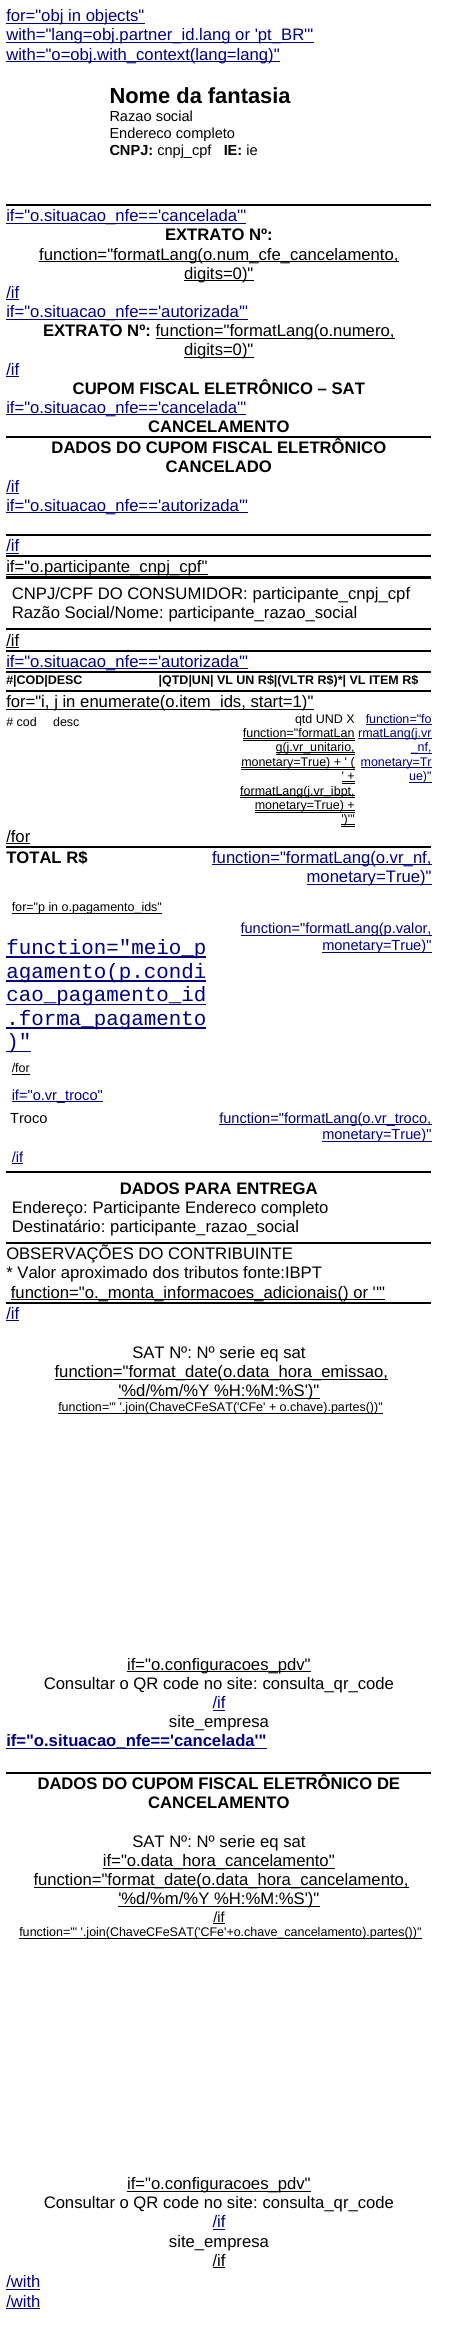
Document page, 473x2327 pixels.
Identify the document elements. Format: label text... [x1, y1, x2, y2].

table_cell TOTAL R$ [6, 848, 172, 894]
table_cell qtd UND X function="formatLang(j.vr_unitario, monetary=True) + ' ( ' + formatLang(j.vr_ibpt, monetary=True) + ')'" [238, 711, 354, 826]
table_header [6, 83, 106, 204]
table_cell if="o.participante_cnpj_cpf" [6, 557, 431, 576]
text with="lang=obj.partner_id.lang or 'pt_BR'" [6, 25, 454, 44]
text with="o=obj.with_context(lang=lang)" [6, 44, 454, 63]
table_cell /for [6, 826, 431, 846]
table_cell if="o.vr_troco" [6, 1081, 431, 1109]
text for="obj in objects" [6, 6, 454, 25]
table_cell DADOS PARA ENTREGA Endereço: Participante Endereco completo Destinatário: participante_razao_social [6, 1173, 431, 1242]
table_cell for="i, j in enumerate(o.item_ids, start=1)" [6, 692, 431, 711]
table_cell if="o.configuracoes_pdv" Consultar o QR code no site: consulta_qr_code /if site_empresa [6, 1940, 431, 2251]
table_cell /if [6, 1143, 431, 1171]
table_cell SAT Nº: Nº serie eq sat if="o.data_hora_cancelamento" function="format_date(o.data_hora_cancelamento, '%d/%m/%Y %H:%M:%S')" /if function="' '.join(ChaveCFeSAT('CFe'+o.chave_cancelamento).partes())" [6, 1813, 431, 1939]
table_cell Troco [6, 1109, 213, 1143]
table_cell /if [6, 1304, 431, 1323]
table_cell /if [6, 476, 431, 496]
table_cell [6, 515, 431, 534]
table_cell CNPJ/CPF DO CONSUMIDOR: participante_cnpj_cpf Razão Social/Nome: participante_razao_social [6, 579, 431, 628]
table_cell if="o.situacao_nfe=='cancelada'" [6, 1731, 431, 1753]
table_cell function="formatLang(j.vr_nf, monetary=True)" [354, 711, 431, 826]
table_cell function="formatLang(o.vr_troco, monetary=True)" [213, 1109, 431, 1143]
table_cell for="p in o.pagamento_ids" [6, 894, 431, 920]
table_cell if="o.situacao_nfe=='autorizada'" [6, 496, 431, 515]
table_cell # cod [6, 711, 53, 826]
table_cell /if [6, 2251, 431, 2272]
table_cell if="o.configuracoes_pdv" Consultar o QR code no site: consulta_qr_code /if site_empresa [6, 1415, 431, 1731]
table_cell EXTRATO Nº: function="formatLang(o.numero, digits=0)" [6, 321, 431, 359]
table_cell CUPOM FISCAL ELETRÔNICO – SAT [6, 379, 431, 398]
table_cell function="formatLang(p.valor, monetary=True)" [213, 920, 431, 1055]
table_cell desc [53, 711, 238, 826]
table_cell /if [6, 359, 431, 378]
text /with [6, 2272, 454, 2291]
table_cell /if [6, 536, 431, 555]
table_header Nome da fantasia Razao social Endereco completo CNPJ: cnpj_cpf IE: ie [106, 83, 431, 204]
table_cell DADOS DO CUPOM FISCAL ELETRÔNICO CANCELADO [6, 438, 431, 476]
table_cell [6, 1753, 431, 1772]
table_cell /if [6, 630, 431, 649]
table_cell if="o.situacao_nfe=='cancelada'" [6, 206, 431, 225]
table_cell function="meio_pagamento(p.condicao_pagamento_id.forma_pagamento)" [6, 920, 213, 1055]
table_cell SAT Nº: Nº serie eq sat function="format_date(o.data_hora_emissao, '%d/%m/%Y %H:%M:%S')" function="' '.join(ChaveCFeSAT('CFe' + o.chave).partes())" [6, 1324, 431, 1414]
table_cell DADOS DO CUPOM FISCAL ELETRÔNICO DE CANCELAMENTO [6, 1774, 431, 1812]
table_cell /if [6, 283, 431, 302]
table_cell #|COD|DESC |QTD|UN| VL UN R$|(VLTR R$)*| VL ITEM R$ [6, 673, 431, 690]
table_cell if="o.situacao_nfe=='autorizada'" [6, 652, 431, 671]
table_cell CANCELAMENTO [6, 417, 431, 436]
text /with [6, 2291, 454, 2311]
table_cell function="formatLang(o.vr_nf, monetary=True)" [172, 848, 431, 894]
table_cell if="o.situacao_nfe=='cancelada'" [6, 398, 431, 417]
table_cell EXTRATO Nº: function="formatLang(o.num_cfe_cancelamento, digits=0)" [6, 225, 431, 283]
table_cell OBSERVAÇÕES DO CONTRIBUINTE * Valor aproximado dos tributos fonte:IBPT function="o._monta_informacoes_adicionais() or ''" [6, 1244, 431, 1302]
table_cell /for [6, 1055, 431, 1081]
table_cell if="o.situacao_nfe=='autorizada'" [6, 302, 431, 321]
